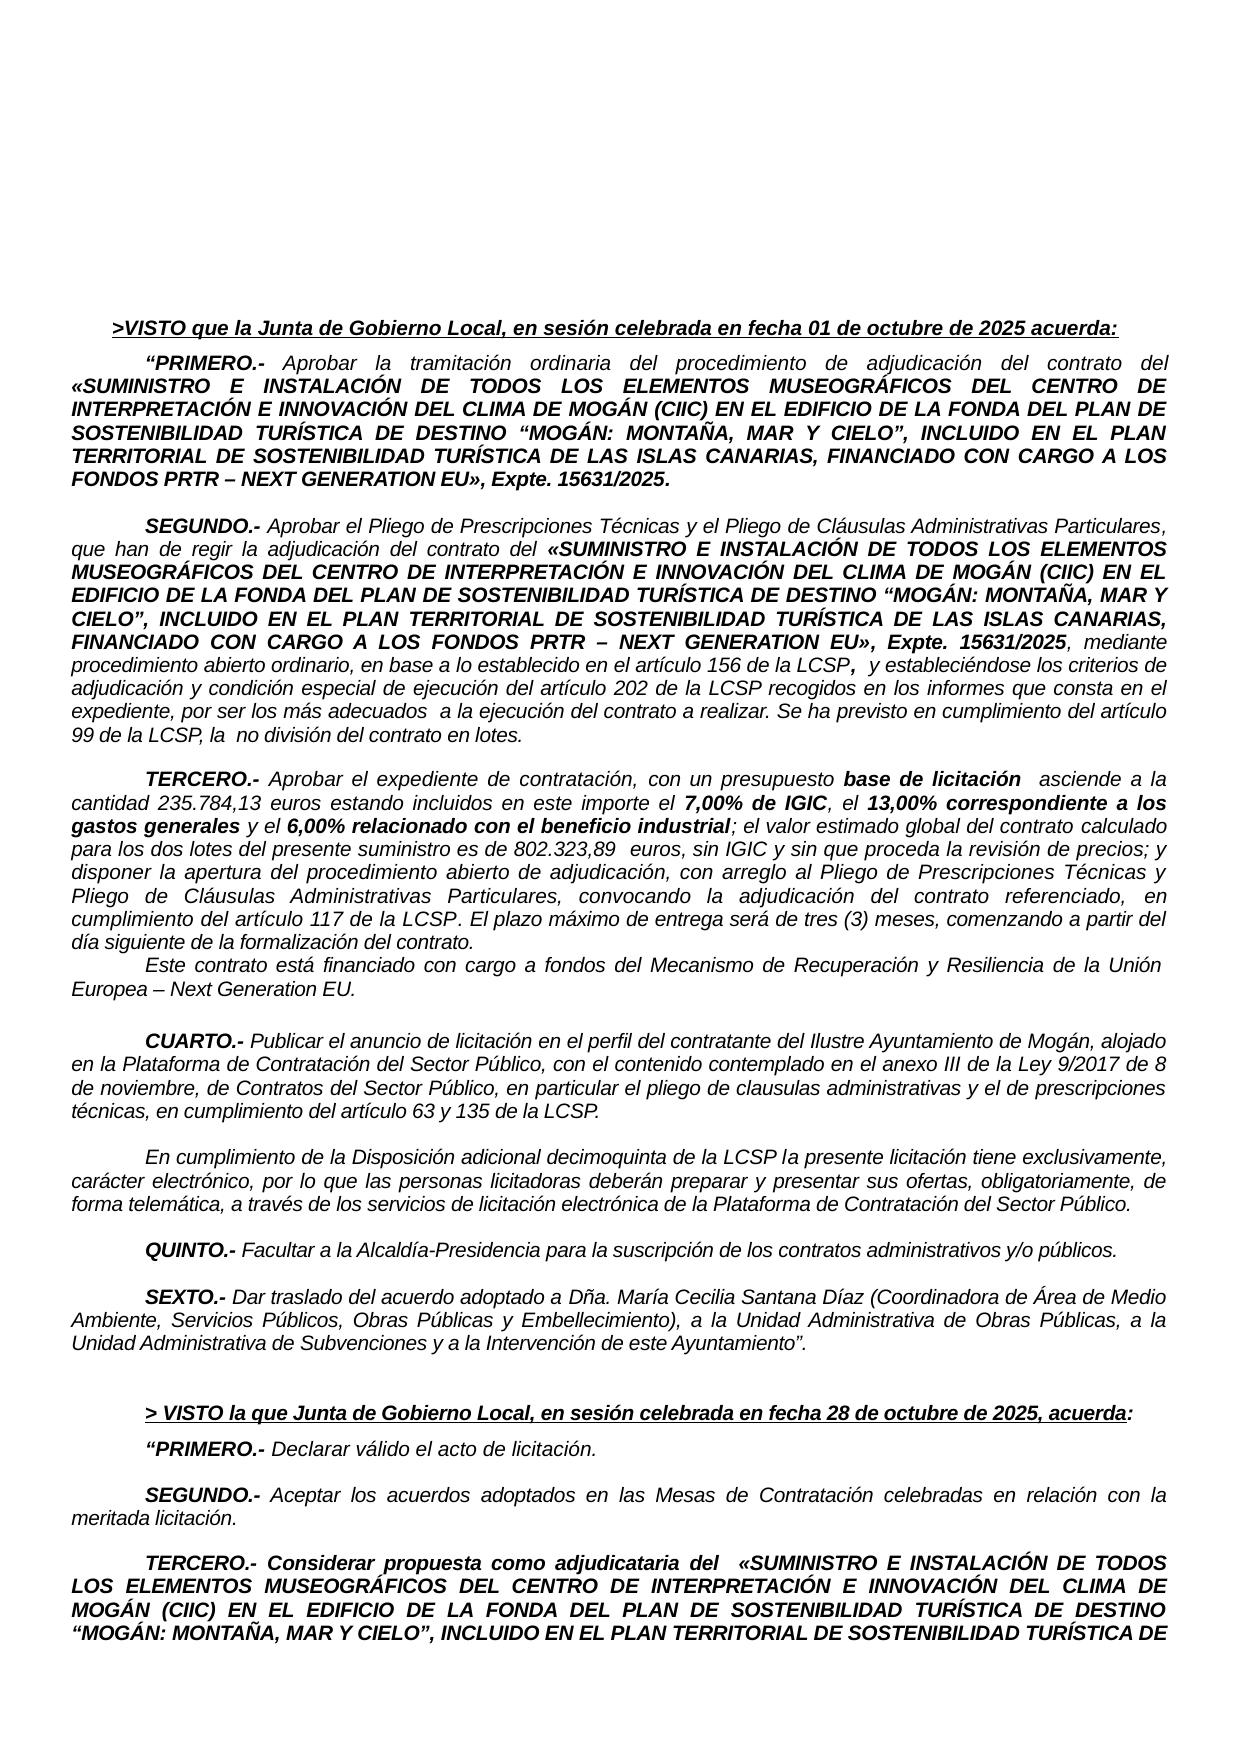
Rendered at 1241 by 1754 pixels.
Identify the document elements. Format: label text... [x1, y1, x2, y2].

text “PRIMERO.- Declarar válido el acto de licitación. [71, 1437, 1169, 1460]
text En cumplimiento de la Disposición adicional decimoquinta de la LCSP la presente licitación tiene exclusivamente, carácter electrónico, por lo que las personas licitadoras deberán preparar y presentar sus ofertas, obligatoriamente, de forma telemática, a través de los servicios de licitación electrónica de la Plataforma de Contratación del Sector Público. [71, 1146, 1169, 1216]
text CUARTO.- Publicar el anuncio de licitación en el perfil del contratante del Ilustre Ayuntamiento de Mogán, alojado en la Plataforma de Contratación del Sector Público, con el contenido contemplado en el anexo III de la Ley 9/2017 de 8 de noviembre, de Contratos del Sector Público, en particular el pliego de clausulas administrativas y el de prescripciones técnicas, en cumplimiento del artículo 63 y 135 de la LCSP. [71, 1030, 1169, 1123]
text TERCERO.- Aprobar el expediente de contratación, con un presupuesto base de licitación asciende a la cantidad 235.784,13 euros estando incluidos en este importe el 7,00% de IGIC, el 13,00% correspondiente a los gastos generales y el 6,00% relacionado con el beneficio industrial; el valor estimado global del contrato calculado para los dos lotes del presente suministro es de 802.323,89 euros, sin IGIC y sin que proceda la revisión de precios; y disponer la apertura del procedimiento abierto de adjudicación, con arreglo al Pliego de Prescripciones Técnicas y Pliego de Cláusulas Administrativas Particulares, convocando la adjudicación del contrato referenciado, en cumplimiento del artículo 117 de la LCSP. El plazo máximo de entrega será de tres (3) meses, comenzando a partir del día siguiente de la formalización del contrato. [71, 768, 1169, 954]
text >VISTO que la Junta de Gobierno Local, en sesión celebrada en fecha 01 de octubre de 2025 acuerda: [71, 317, 1169, 340]
text > VISTO la que Junta de Gobierno Local, en sesión celebrada en fecha 28 de octubre de 2025, acuerda: [71, 1401, 1169, 1425]
text SEXTO.- Dar traslado del acuerdo adoptado a Dña. María Cecilia Santana Díaz (Coordinadora de Área de Medio Ambiente, Servicios Públicos, Obras Públicas y Embellecimiento), a la Unidad Administrativa de Obras Públicas, a la Unidad Administrativa de Subvenciones y a la Intervención de este Ayuntamiento”. [71, 1285, 1169, 1355]
text Este contrato está financiado con cargo a fondos del Mecanismo de Recuperación y Resiliencia de la Unión Europea – Next Generation EU. [71, 954, 1164, 1000]
text “PRIMERO.- Aprobar la tramitación ordinaria del procedimiento de adjudicación del contrato del «SUMINISTRO E INSTALACIÓN DE TODOS LOS ELEMENTOS MUSEOGRÁFICOS DEL CENTRO DE INTERPRETACIÓN E INNOVACIÓN DEL CLIMA DE MOGÁN (CIIC) EN EL EDIFICIO DE LA FONDA DEL PLAN DE SOSTENIBILIDAD TURÍSTICA DE DESTINO “MOGÁN: MONTAÑA, MAR Y CIELO”, INCLUIDO EN EL PLAN TERRITORIAL DE SOSTENIBILIDAD TURÍSTICA DE LAS ISLAS CANARIAS, FINANCIADO CON CARGO A LOS FONDOS PRTR – NEXT GENERATION EU», Expte. 15631/2025. [71, 352, 1169, 491]
text QUINTO.- Facultar a la Alcaldía-Presidencia para la suscripción de los contratos administrativos y/o públicos. [71, 1239, 1169, 1262]
text SEGUNDO.- Aceptar los acuerdos adoptados en las Mesas de Contratación celebradas en relación con la meritada licitación. [71, 1484, 1169, 1530]
text SEGUNDO.- Aprobar el Pliego de Prescripciones Técnicas y el Pliego de Cláusulas Administrativas Particulares, que han de regir la adjudicación del contrato del «SUMINISTRO E INSTALACIÓN DE TODOS LOS ELEMENTOS MUSEOGRÁFICOS DEL CENTRO DE INTERPRETACIÓN E INNOVACIÓN DEL CLIMA DE MOGÁN (CIIC) EN EL EDIFICIO DE LA FONDA DEL PLAN DE SOSTENIBILIDAD TURÍSTICA DE DESTINO “MOGÁN: MONTAÑA, MAR Y CIELO”, INCLUIDO EN EL PLAN TERRITORIAL DE SOSTENIBILIDAD TURÍSTICA DE LAS ISLAS CANARIAS, FINANCIADO CON CARGO A LOS FONDOS PRTR – NEXT GENERATION EU», Expte. 15631/2025, mediante procedimiento abierto ordinario, en base a lo establecido en el artículo 156 de la LCSP, y estableciéndose los criterios de adjudicación y condición especial de ejecución del artículo 202 de la LCSP recogidos en los informes que consta en el expediente, por ser los más adecuados a la ejecución del contrato a realizar. Se ha previsto en cumplimiento del artículo 99 de la LCSP, la no división del contrato en lotes. [71, 514, 1169, 746]
text TERCERO.- Considerar propuesta como adjudicataria del «SUMINISTRO E INSTALACIÓN DE TODOS LOS ELEMENTOS MUSEOGRÁFICOS DEL CENTRO DE INTERPRETACIÓN E INNOVACIÓN DEL CLIMA DE MOGÁN (CIIC) EN EL EDIFICIO DE LA FONDA DEL PLAN DE SOSTENIBILIDAD TURÍSTICA DE DESTINO “MOGÁN: MONTAÑA, MAR Y CIELO”, INCLUIDO EN EL PLAN TERRITORIAL DE SOSTENIBILIDAD TURÍSTICA DE [71, 1552, 1169, 1644]
